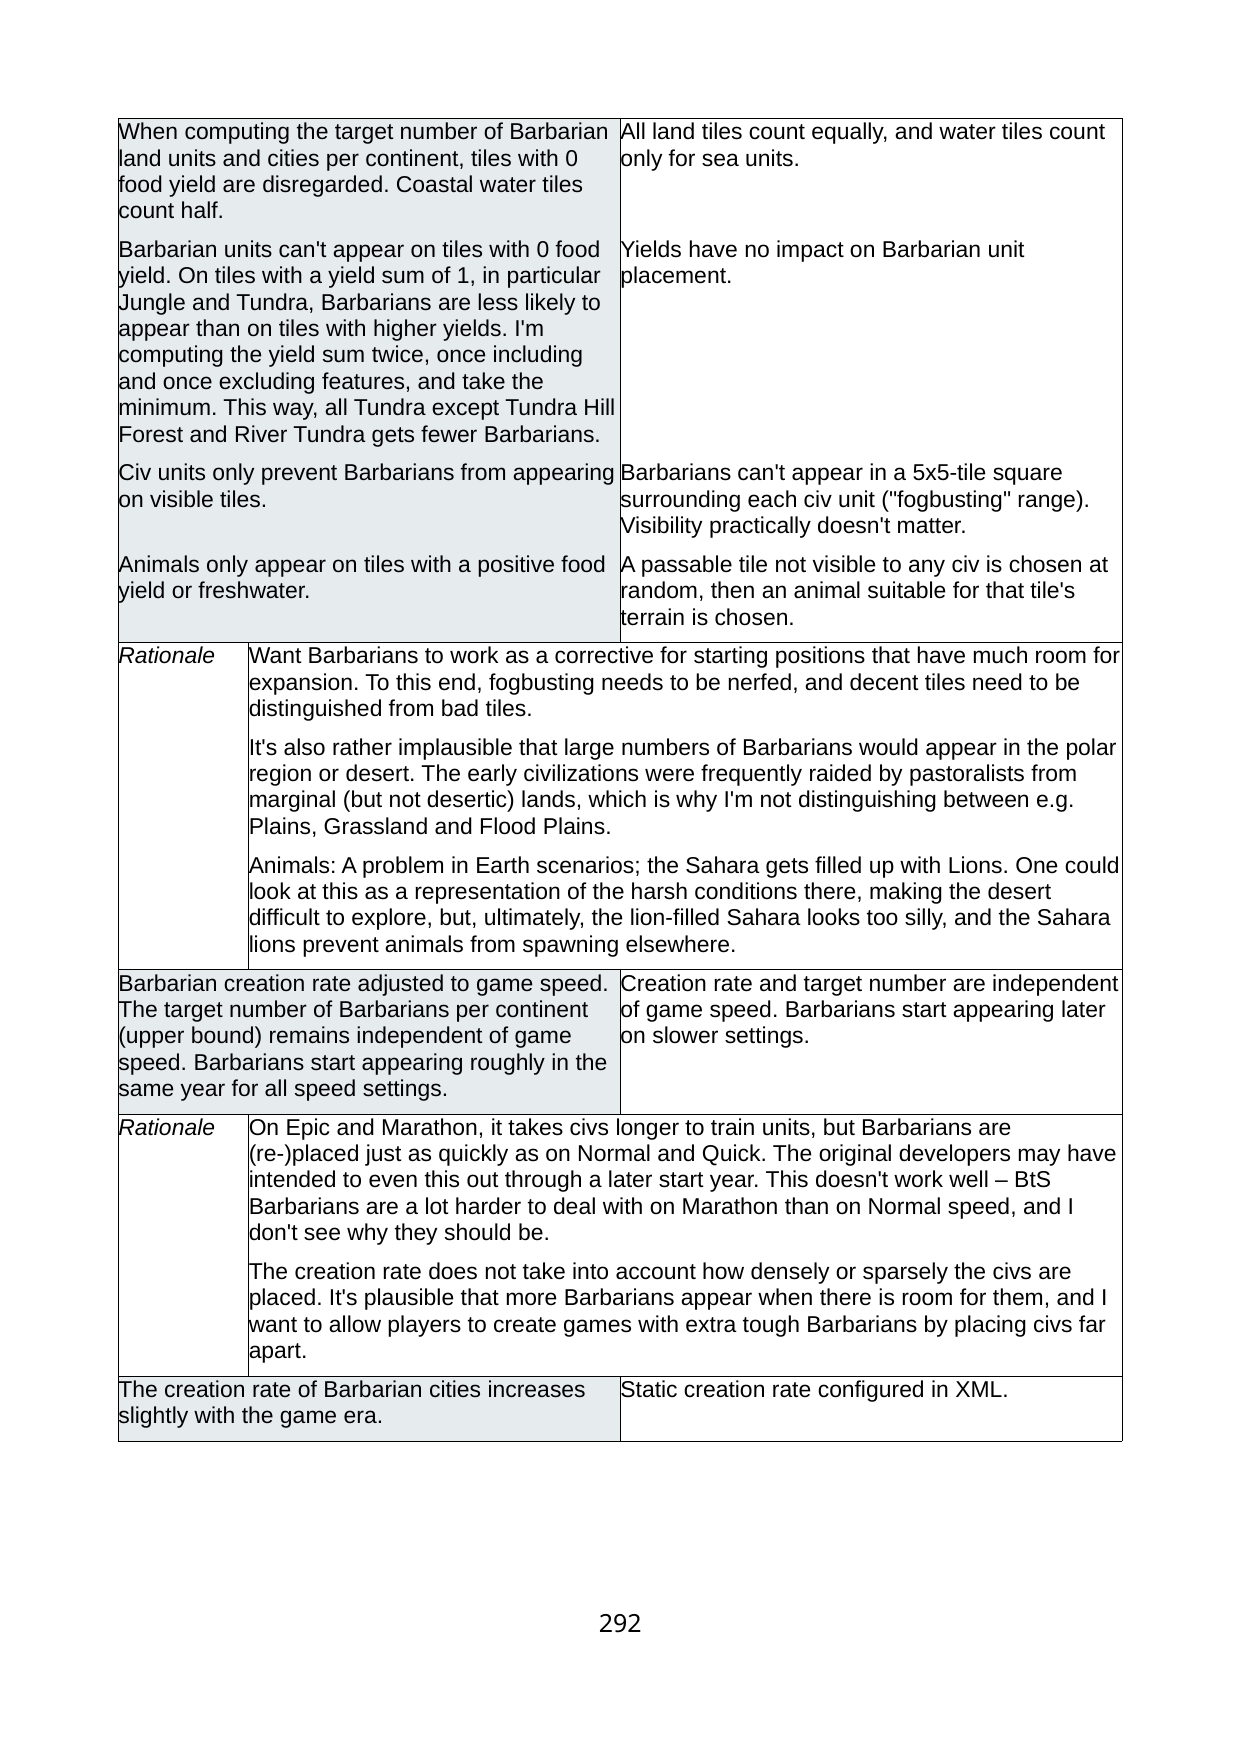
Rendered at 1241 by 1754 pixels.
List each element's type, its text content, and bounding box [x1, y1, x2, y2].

table_cell Static creation rate configured in XML. [621, 1377, 1122, 1441]
table_cell All land tiles count equally, and water tiles count only for sea units. Yields have no impact on Barbarian unit placement. Barbarians can't appear in a 5x5-tile square surrounding each civ unit ("fogbusting" range). Visibility practically doesn't matter. A passable tile not visible to any civ is chosen at random, then an animal suitable for that tile's terrain is chosen. [621, 119, 1122, 642]
table_cell Creation rate and target number are independent of game speed. Barbarians start appearing later on slower settings. [621, 970, 1122, 1114]
table_cell On Epic and Marathon, it takes civs longer to train units, but Barbarians are (re-)placed just as quickly as on Normal and Quick. The original developers may have intended to even this out through a later start year. This doesn't work well – BtS Barbarians are a lot harder to deal with on Marathon than on Normal speed, and I don't see why they should be. The creation rate does not take into account how densely or sparsely the civs are placed. It's plausible that more Barbarians appear when there is room for them, and I want to allow players to create games with extra tough Barbarians by placing civs far apart. [249, 1115, 1122, 1376]
table_cell Want Barbarians to work as a corrective for starting positions that have much room for expansion. To this end, fogbusting needs to be nerfed, and decent tiles need to be distinguished from bad tiles. It's also rather implausible that large numbers of Barbarians would appear in the polar region or desert. The early civilizations were frequently raided by pastoralists from marginal (but not desertic) lands, which is why I'm not distinguishing between e.g. Plains, Grassland and Flood Plains. Animals: A problem in Earth scenarios; the Sahara gets filled up with Lions. One could look at this as a representation of the harsh conditions there, making the desert difficult to explore, but, ultimately, the lion-filled Sahara looks too silly, and the Sahara lions prevent animals from spawning elsewhere. [249, 643, 1122, 969]
table_cell When computing the target number of Barbarian land units and cities per continent, tiles with 0 food yield are disregarded. Coastal water tiles count half. Barbarian units can't appear on tiles with 0 food yield. On tiles with a yield sum of 1, in particular Jungle and Tundra, Barbarians are less likely to appear than on tiles with higher yields. I'm computing the yield sum twice, once including and once excluding features, and take the minimum. This way, all Tundra except Tundra Hill Forest and River Tundra gets fewer Barbarians. Civ units only prevent Barbarians from appearing on visible tiles. Animals only appear on tiles with a positive food yield or freshwater. [119, 119, 620, 642]
table_cell Barbarian creation rate adjusted to game speed. The target number of Barbarians per continent (upper bound) remains independent of game speed. Barbarians start appearing roughly in the same year for all speed settings. [119, 970, 620, 1114]
table_cell Rationale [119, 1115, 248, 1376]
table_cell The creation rate of Barbarian cities increases slightly with the game era. [119, 1377, 620, 1441]
table_cell Rationale [119, 643, 248, 969]
